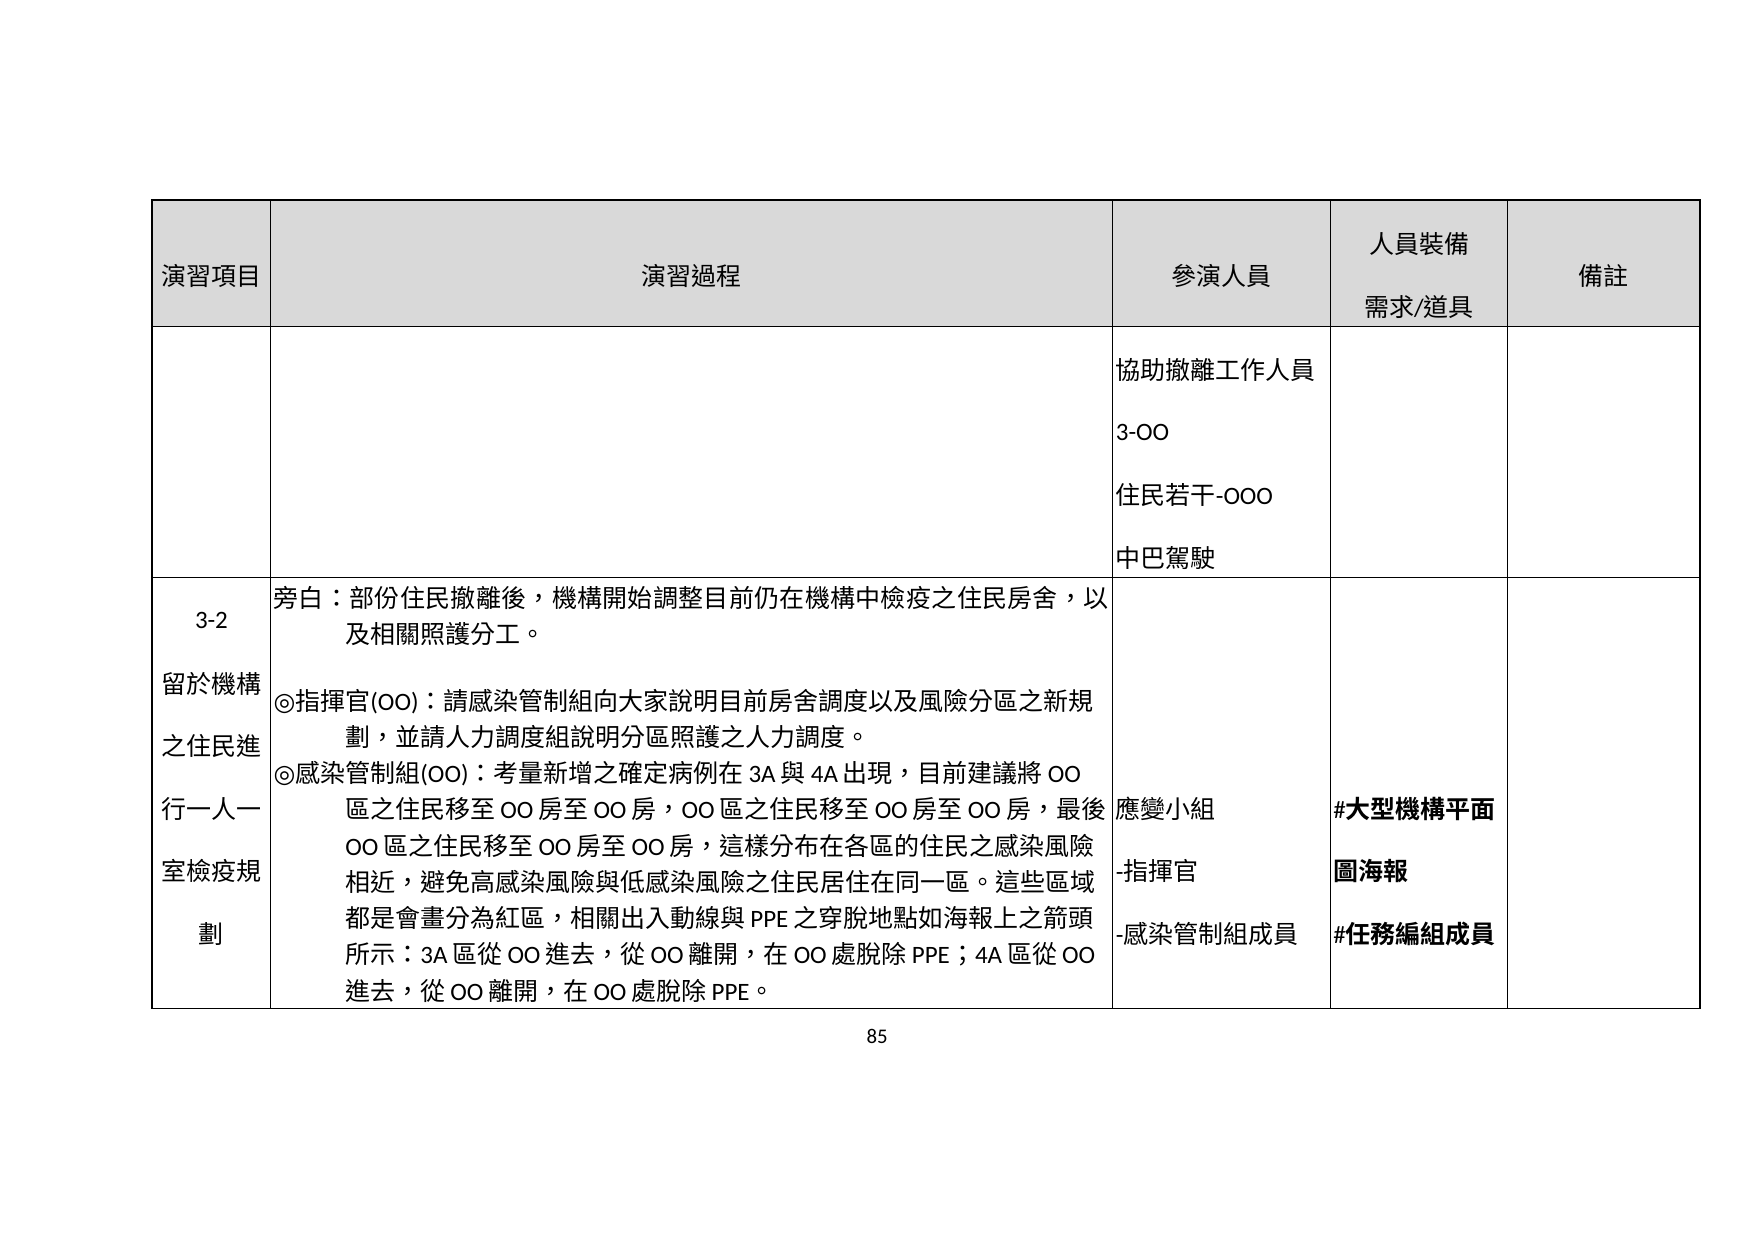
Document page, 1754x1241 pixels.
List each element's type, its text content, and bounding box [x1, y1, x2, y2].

table_cell [271, 327, 1112, 577]
table_cell [1331, 327, 1507, 577]
table_header 演習項目 [153, 201, 270, 326]
table_header 人員裝備 需求/道具 [1331, 201, 1507, 326]
table_header 備註 [1508, 201, 1699, 326]
table_cell [1508, 578, 1699, 1007]
table_header 演習過程 [271, 201, 1112, 326]
table_cell 3-2 留於機構之住民進行一人一室檢疫規劃 [153, 578, 270, 1007]
table_cell [1508, 327, 1699, 577]
table_cell 應變小組 -指揮官 -感染管制組成員 [1113, 578, 1330, 1007]
table_cell 旁白：部份住民撤離後，機構開始調整目前仍在機構中檢疫之住民房舍，以及相關照護分工。 ◎指揮官(OO)：請感染管制組向大家說明目前房舍調度以及風險分區之新規劃，並請人力調度組說明分區照護之人力調度。 ◎感染管制組(OO)：考量新增之確定病例在3A與4A出現，目前建議將OO區之住民移至OO房至OO房，OO區之住民移至OO房至OO房，最後OO區之住民移至OO房至OO房，這樣分布在各區的住民之感染風險相近，避免高感染風險與低感染風險之住民居住在同一區。這些區域都是會畫分為紅區，相關出入動線與PPE之穿脫地點如海報上之箭頭所示：3A區從OO進去，從OO離開，在OO處脫除PPE；4A區從OO進去，從OO離開，在OO處脫除PPE。 [271, 578, 1112, 1007]
table_cell #大型機構平面圖海報 #任務編組成員 [1331, 578, 1507, 1007]
table_cell 協助撤離工作人員3-OO 住民若干-OOO 中巴駕駛 [1113, 327, 1330, 577]
table_cell [153, 327, 270, 577]
table_header 參演人員 [1113, 201, 1330, 326]
